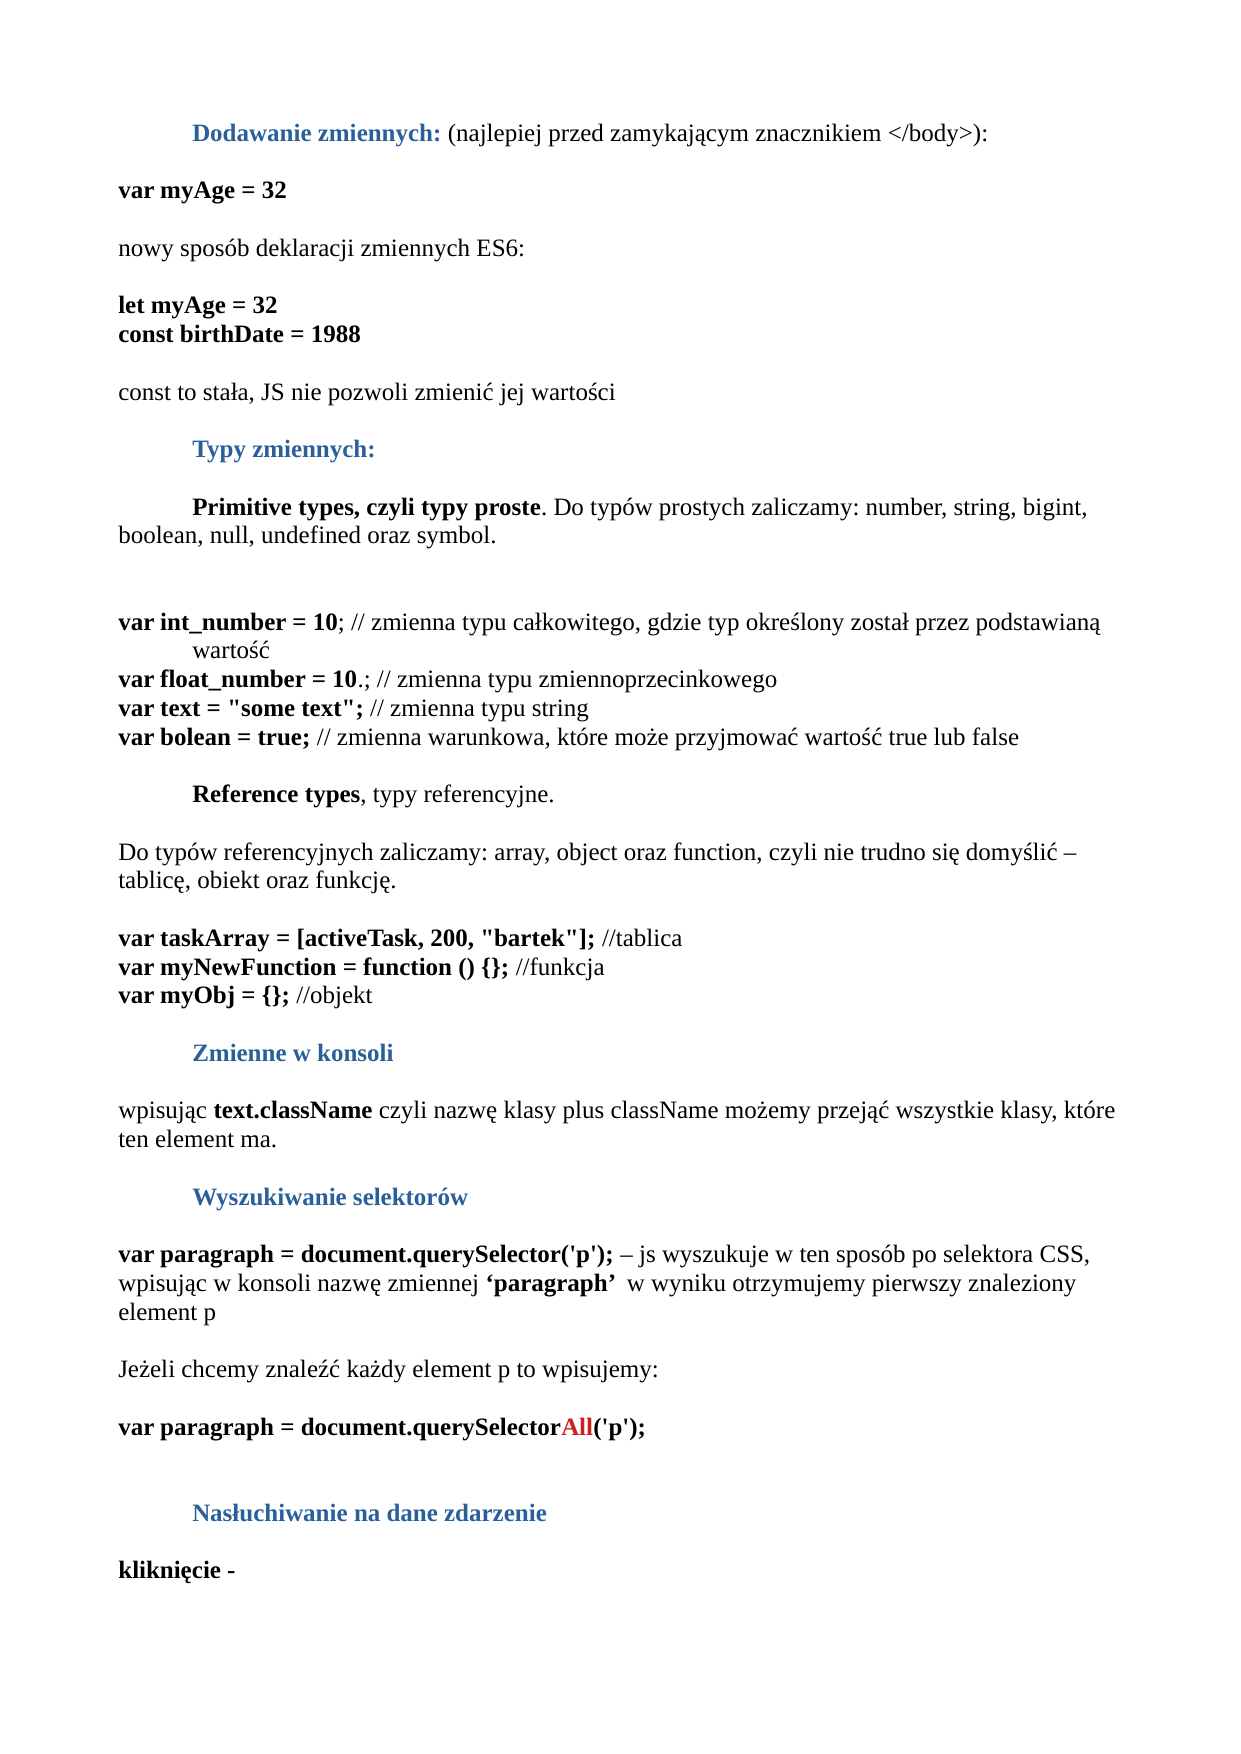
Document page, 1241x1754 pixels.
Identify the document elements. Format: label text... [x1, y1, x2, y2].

text var text = "some text"; // zmienna typu string [118, 693, 1122, 722]
text Primitive types, czyli typy proste. Do typów prostych zaliczamy: number, string, bigint, boolean, null, undefined oraz symbol. [118, 492, 1122, 549]
text Dodawanie zmiennych: (najlepiej przed zamykającym znacznikiem </body>): [118, 118, 1122, 147]
text var bolean = true; // zmienna warunkowa, które może przyjmować wartość true lub false [118, 722, 1122, 751]
text Zmienne w konsoli [118, 1038, 1122, 1067]
text wpisując text.className czyli nazwę klasy plus className możemy przejąć wszystkie klasy, które ten element ma. [118, 1096, 1122, 1153]
text var paragraph = document.querySelectorAll('p'); [118, 1412, 1122, 1441]
text var int_number = 10; // zmienna typu całkowitego, gdzie typ określony został przez podstawianą wartość [118, 607, 1122, 664]
text Jeżeli chcemy znaleźć każdy element p to wpisujemy: [118, 1354, 1122, 1383]
text Nasłuchiwanie na dane zdarzenie [118, 1498, 1122, 1527]
text Reference types, typy referencyjne. [118, 779, 1122, 808]
text var myAge = 32 [118, 176, 1122, 204]
text var taskArray = [activeTask, 200, "bartek"]; //tablica [118, 923, 1122, 952]
text Do typów referencyjnych zaliczamy: array, object oraz function, czyli nie trudno się domyślić – tablicę, obiekt oraz funkcję. [118, 837, 1122, 894]
text var myObj = {}; //objekt [118, 981, 1122, 1009]
text const birthDate = 1988 [118, 319, 1122, 348]
text var myNewFunction = function () {}; //funkcja [118, 952, 1122, 981]
text let myAge = 32 [118, 291, 1122, 319]
text nowy sposób deklaracji zmiennych ES6: [118, 233, 1122, 262]
text var float_number = 10.; // zmienna typu zmiennoprzecinkowego [118, 664, 1122, 693]
text var paragraph = document.querySelector('p'); – js wyszukuje w ten sposób po selektora CSS, wpisując w konsoli nazwę zmiennej ‘paragraph’ w wyniku otrzymujemy pierwszy znaleziony element p [118, 1239, 1122, 1326]
text Typy zmiennych: [118, 434, 1122, 463]
text Wyszukiwanie selektorów [118, 1182, 1122, 1211]
text const to stała, JS nie pozwoli zmienić jej wartości [118, 377, 1122, 406]
text kliknięcie - [118, 1556, 1122, 1584]
